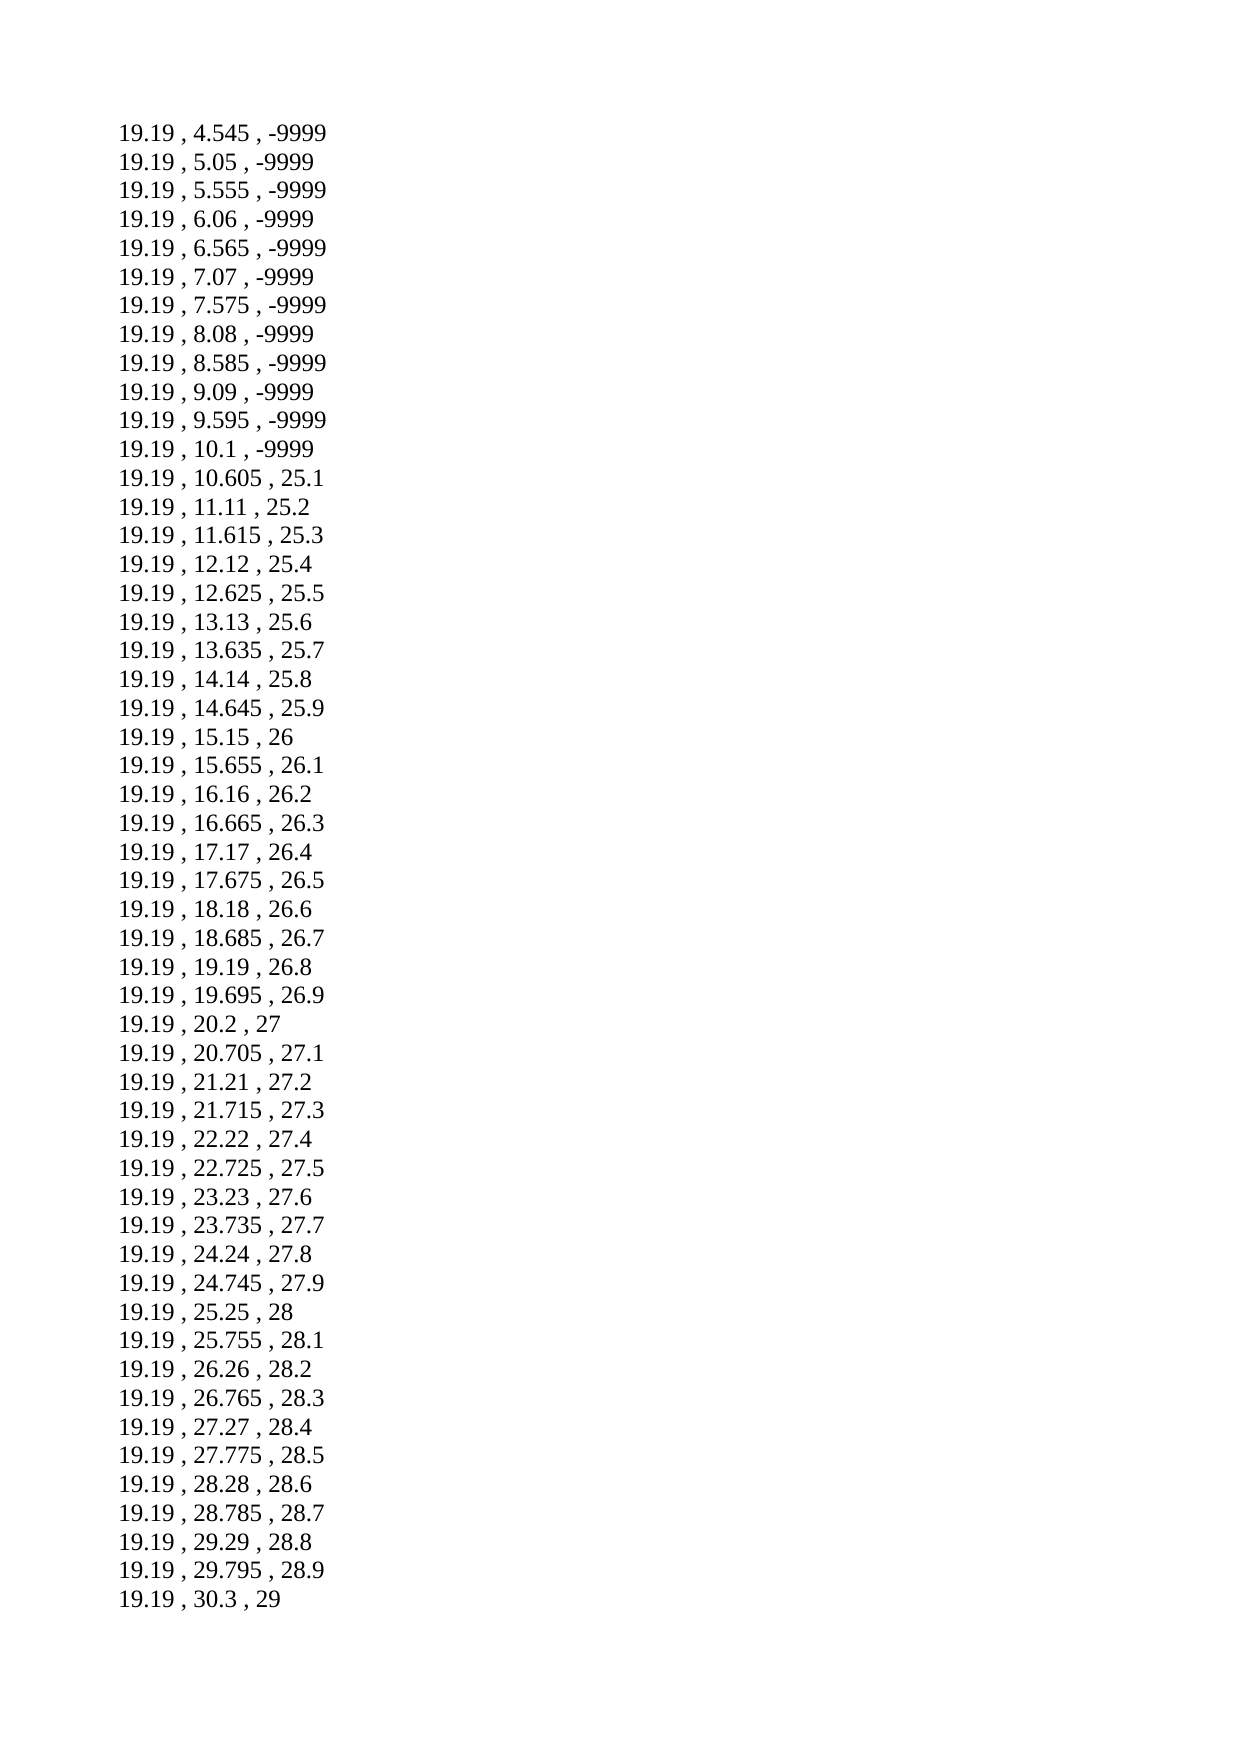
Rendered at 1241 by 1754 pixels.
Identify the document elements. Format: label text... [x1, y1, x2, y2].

text 19.19 , 13.635 , 25.7 [118, 636, 1122, 664]
text 19.19 , 20.2 , 27 [118, 1009, 1122, 1038]
text 19.19 , 7.07 , -9999 [118, 262, 1122, 291]
text 19.19 , 8.08 , -9999 [118, 319, 1122, 348]
text 19.19 , 20.705 , 27.1 [118, 1038, 1122, 1067]
text 19.19 , 4.545 , -9999 [118, 118, 1122, 147]
text 19.19 , 5.555 , -9999 [118, 176, 1122, 204]
text 19.19 , 17.17 , 26.4 [118, 837, 1122, 866]
text 19.19 , 26.765 , 28.3 [118, 1383, 1122, 1412]
text 19.19 , 6.06 , -9999 [118, 204, 1122, 233]
text 19.19 , 18.685 , 26.7 [118, 923, 1122, 952]
text 19.19 , 14.645 , 25.9 [118, 693, 1122, 722]
text 19.19 , 13.13 , 25.6 [118, 607, 1122, 636]
text 19.19 , 17.675 , 26.5 [118, 866, 1122, 894]
text 19.19 , 8.585 , -9999 [118, 348, 1122, 377]
text 19.19 , 16.16 , 26.2 [118, 779, 1122, 808]
text 19.19 , 27.775 , 28.5 [118, 1441, 1122, 1469]
text 19.19 , 11.11 , 25.2 [118, 492, 1122, 521]
text 19.19 , 25.755 , 28.1 [118, 1326, 1122, 1354]
text 19.19 , 9.595 , -9999 [118, 406, 1122, 434]
text 19.19 , 24.745 , 27.9 [118, 1268, 1122, 1297]
text 19.19 , 14.14 , 25.8 [118, 664, 1122, 693]
text 19.19 , 27.27 , 28.4 [118, 1412, 1122, 1441]
text 19.19 , 19.19 , 26.8 [118, 952, 1122, 981]
text 19.19 , 9.09 , -9999 [118, 377, 1122, 406]
text 19.19 , 12.12 , 25.4 [118, 549, 1122, 578]
text 19.19 , 10.605 , 25.1 [118, 463, 1122, 492]
text 19.19 , 24.24 , 27.8 [118, 1239, 1122, 1268]
text 19.19 , 19.695 , 26.9 [118, 981, 1122, 1009]
text 19.19 , 11.615 , 25.3 [118, 521, 1122, 549]
text 19.19 , 18.18 , 26.6 [118, 894, 1122, 923]
text 19.19 , 12.625 , 25.5 [118, 578, 1122, 607]
text 19.19 , 23.735 , 27.7 [118, 1211, 1122, 1239]
text 19.19 , 29.795 , 28.9 [118, 1556, 1122, 1584]
text 19.19 , 29.29 , 28.8 [118, 1527, 1122, 1556]
text 19.19 , 16.665 , 26.3 [118, 808, 1122, 837]
text 19.19 , 30.3 , 29 [118, 1584, 1122, 1613]
text 19.19 , 7.575 , -9999 [118, 291, 1122, 319]
text 19.19 , 21.715 , 27.3 [118, 1096, 1122, 1124]
text 19.19 , 25.25 , 28 [118, 1297, 1122, 1326]
text 19.19 , 22.725 , 27.5 [118, 1153, 1122, 1182]
text 19.19 , 5.05 , -9999 [118, 147, 1122, 176]
text 19.19 , 6.565 , -9999 [118, 233, 1122, 262]
text 19.19 , 23.23 , 27.6 [118, 1182, 1122, 1211]
text 19.19 , 10.1 , -9999 [118, 434, 1122, 463]
text 19.19 , 21.21 , 27.2 [118, 1067, 1122, 1096]
text 19.19 , 15.655 , 26.1 [118, 751, 1122, 779]
text 19.19 , 22.22 , 27.4 [118, 1124, 1122, 1153]
text 19.19 , 26.26 , 28.2 [118, 1354, 1122, 1383]
text 19.19 , 28.785 , 28.7 [118, 1498, 1122, 1527]
text 19.19 , 15.15 , 26 [118, 722, 1122, 751]
text 19.19 , 28.28 , 28.6 [118, 1469, 1122, 1498]
